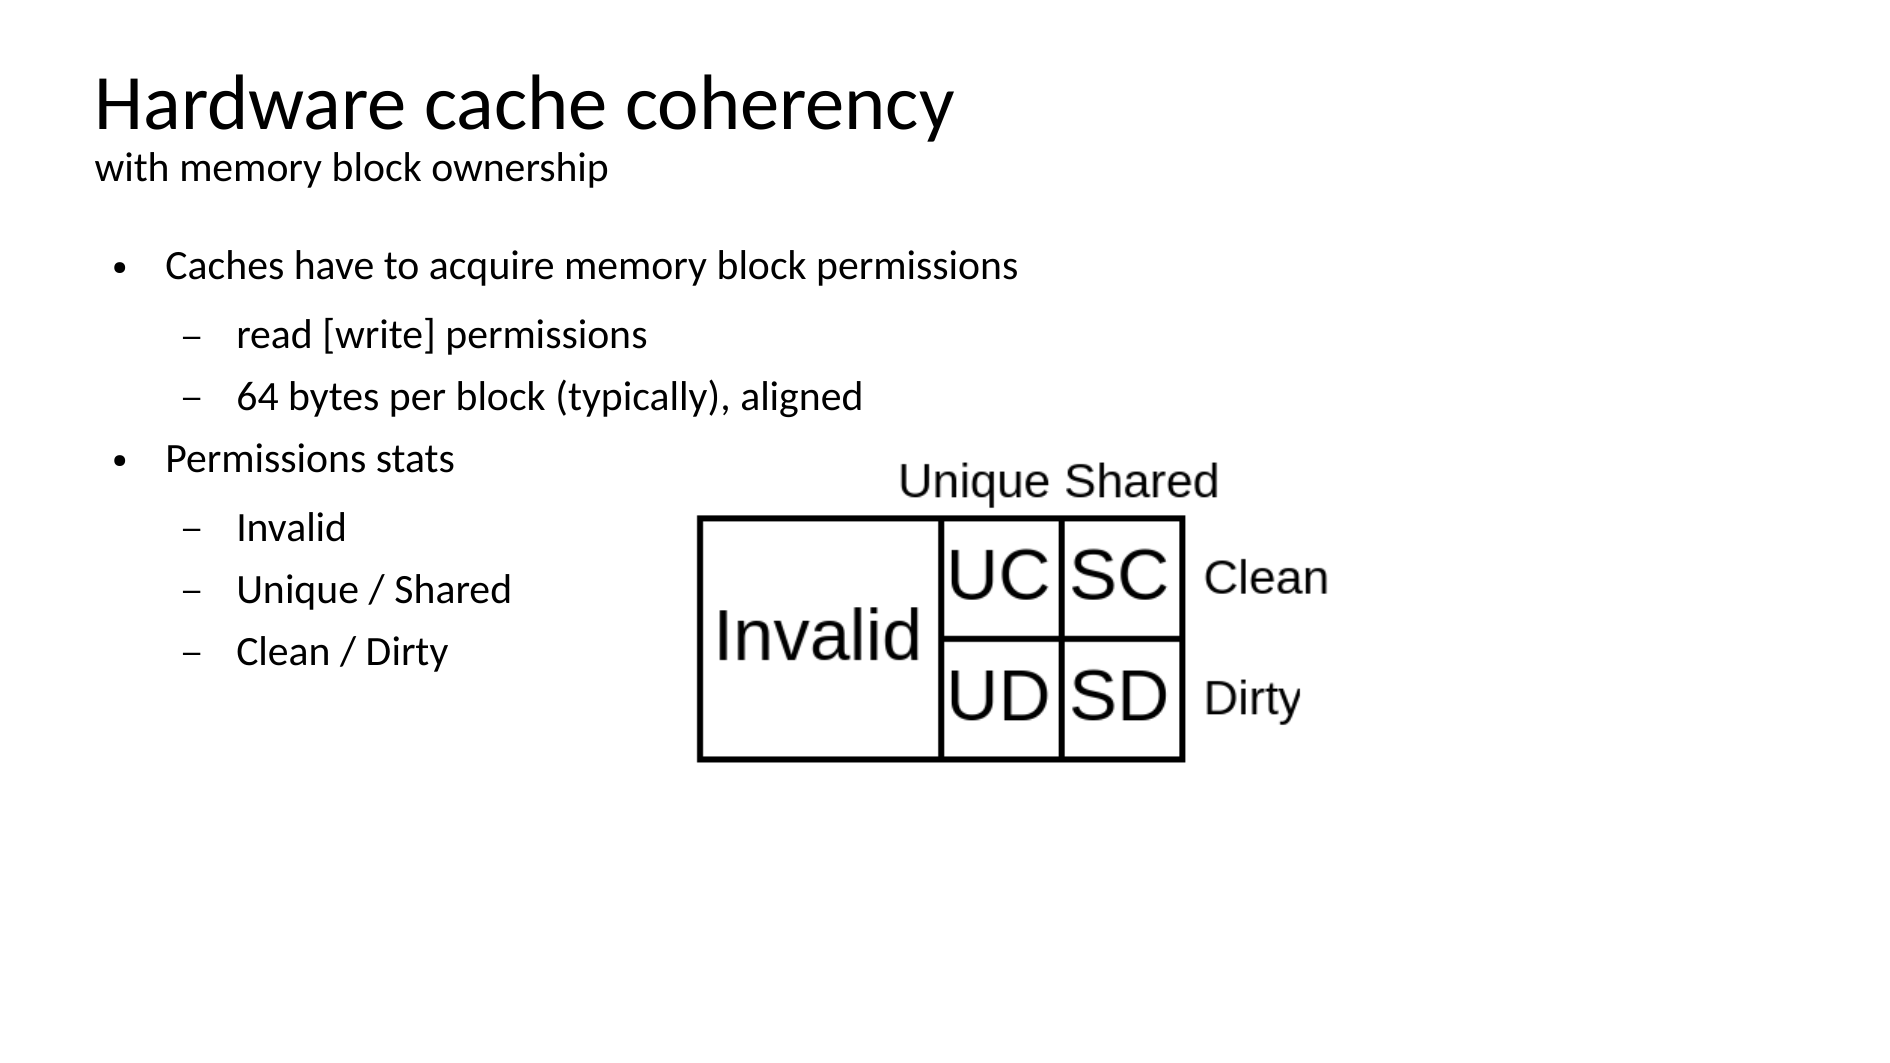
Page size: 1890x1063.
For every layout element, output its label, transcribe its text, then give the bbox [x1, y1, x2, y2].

title Hardware cache coherency with memory block ownership [94, 42, 1796, 220]
picture [637, 389, 1487, 823]
list Caches have to acquire memory block permissions read [write] permissions 64 bytes per block (typically), aligned Permissions stats Invalid Unique / Shared Clean / Dirty [94, 248, 1890, 957]
